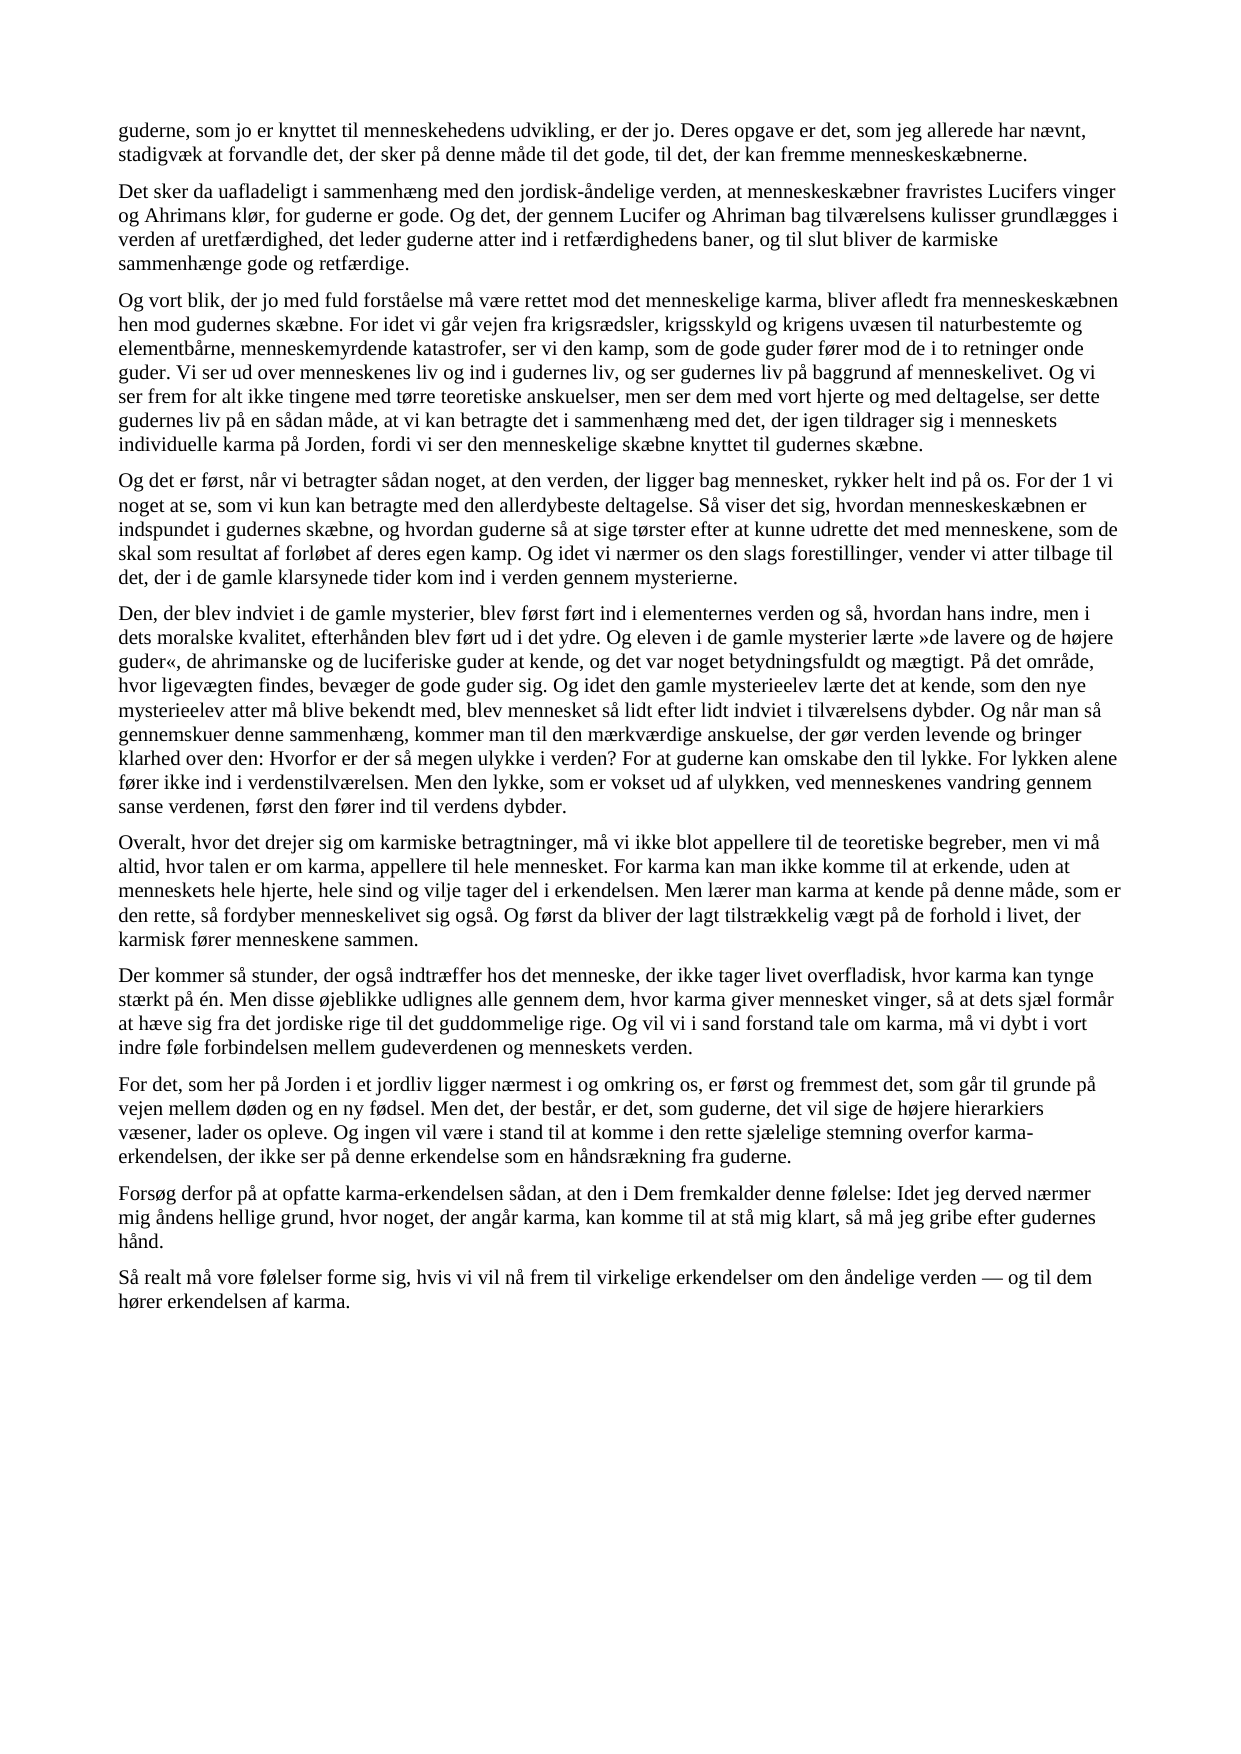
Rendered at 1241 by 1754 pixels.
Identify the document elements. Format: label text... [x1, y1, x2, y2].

text For det, som her på Jorden i et jordliv ligger nærmest i og omkring os, er først og fremmest det, som går til grunde på vejen mellem døden og en ny fødsel. Men det, der består, er det, som guderne, det vil sige de højere hierarkiers væsener, lader os opleve. Og ingen vil være i stand til at komme i den rette sjælelige stemning overfor karma-erkendelsen, der ikke ser på denne erkendelse som en håndsrækning fra guderne. [118, 1072, 1122, 1168]
text Den, der blev indviet i de gamle mysterier, blev først ført ind i elementernes verden og så, hvordan hans indre, men i dets moralske kvalitet, efterhånden blev ført ud i det ydre. Og eleven i de gamle mysterier lærte »de lavere og de højere guder«, de ahrimanske og de luciferiske guder at kende, og det var noget betydningsfuldt og mægtigt. På det område, hvor ligevægten findes, bevæger de gode guder sig. Og idet den gamle mysterieelev lærte det at kende, som den nye mysterieelev atter må blive bekendt med, blev mennesket så lidt efter lidt indviet i tilværelsens dybder. Og når man så gennemskuer denne sammenhæng, kommer man til den mærkværdige anskuelse, der gør verden levende og bringer klarhed over den: Hvorfor er der så megen ulykke i verden? For at guderne kan omskabe den til lykke. For lykken alene fører ikke ind i verdenstilværelsen. Men den lykke, som er vokset ud af ulykken, ved menneskenes vandring gennem sanse verdenen, først den fører ind til verdens dybder. [118, 601, 1122, 818]
text Og det er først, når vi betragter sådan noget, at den verden, der ligger bag mennesket, rykker helt ind på os. For der 1 vi noget at se, som vi kun kan betragte med den allerdybeste deltagelse. Så viser det sig, hvordan menneskeskæbnen er indspundet i gudernes skæbne, og hvordan guderne så at sige tørster efter at kunne udrette det med menneskene, som de skal som resultat af forløbet af deres egen kamp. Og idet vi nærmer os den slags forestillinger, vender vi atter tilbage til det, der i de gamle klarsynede tider kom ind i verden gennem mysterierne. [118, 468, 1122, 589]
text Det sker da uafladeligt i sammenhæng med den jordisk-åndelige verden, at menneskeskæbner fravristes Lucifers vinger og Ahrimans klør, for guderne er gode. Og det, der gennem Lucifer og Ahriman bag tilværelsens kulisser grundlægges i verden af uretfærdighed, det leder guderne atter ind i retfærdighedens baner, og til slut bliver de karmiske sammenhænge gode og retfærdige. [118, 179, 1122, 275]
text Så realt må vore følelser forme sig, hvis vi vil nå frem til virkelige erkendelser om den åndelige verden — og til dem hører erkendelsen af karma. [118, 1265, 1122, 1313]
text guderne, som jo er knyttet til menneskehedens udvikling, er der jo. Deres opgave er det, som jeg allerede har nævnt, stadigvæk at forvandle det, der sker på denne måde til det gode, til det, der kan fremme menneskeskæbnerne. [118, 118, 1122, 166]
text Forsøg derfor på at opfatte karma-erkendelsen sådan, at den i Dem fremkalder denne følelse: Idet jeg derved nærmer mig åndens hellige grund, hvor noget, der angår karma, kan komme til at stå mig klart, så må jeg gribe efter gudernes hånd. [118, 1181, 1122, 1253]
text Overalt, hvor det drejer sig om karmiske betragtninger, må vi ikke blot appellere til de teoretiske begreber, men vi må altid, hvor talen er om karma, appellere til hele mennesket. For karma kan man ikke komme til at erkende, uden at menneskets hele hjerte, hele sind og vilje tager del i erkendelsen. Men lærer man karma at kende på denne måde, som er den rette, så fordyber menneskelivet sig også. Og først da bliver der lagt tilstrækkelig vægt på de forhold i livet, der karmisk fører menneskene sammen. [118, 830, 1122, 951]
text Og vort blik, der jo med fuld forståelse må være rettet mod det menneskelige karma, bliver afledt fra menneskeskæbnen hen mod gudernes skæbne. For idet vi går vejen fra krigsrædsler, krigsskyld og krigens uvæsen til naturbestemte og elementbårne, menneskemyrdende katastrofer, ser vi den kamp, som de gode guder fører mod de i to retninger onde guder. Vi ser ud over menneskenes liv og ind i gudernes liv, og ser gudernes liv på baggrund af menneskelivet. Og vi ser frem for alt ikke tingene med tørre teoretiske anskuelser, men ser dem med vort hjerte og med deltagelse, ser dette gudernes liv på en sådan måde, at vi kan betragte det i sammenhæng med det, der igen tildrager sig i menneskets individuelle karma på Jorden, fordi vi ser den menneskelige skæbne knyttet til gudernes skæbne. [118, 287, 1122, 456]
text Der kommer så stunder, der også indtræffer hos det menneske, der ikke tager livet overfladisk, hvor karma kan tynge stærkt på én. Men disse øjeblikke udlignes alle gennem dem, hvor karma giver mennesket vinger, så at dets sjæl formår at hæve sig fra det jordiske rige til det guddommelige rige. Og vil vi i sand forstand tale om karma, må vi dybt i vort indre føle forbindelsen mellem gudeverdenen og menneskets verden. [118, 963, 1122, 1059]
